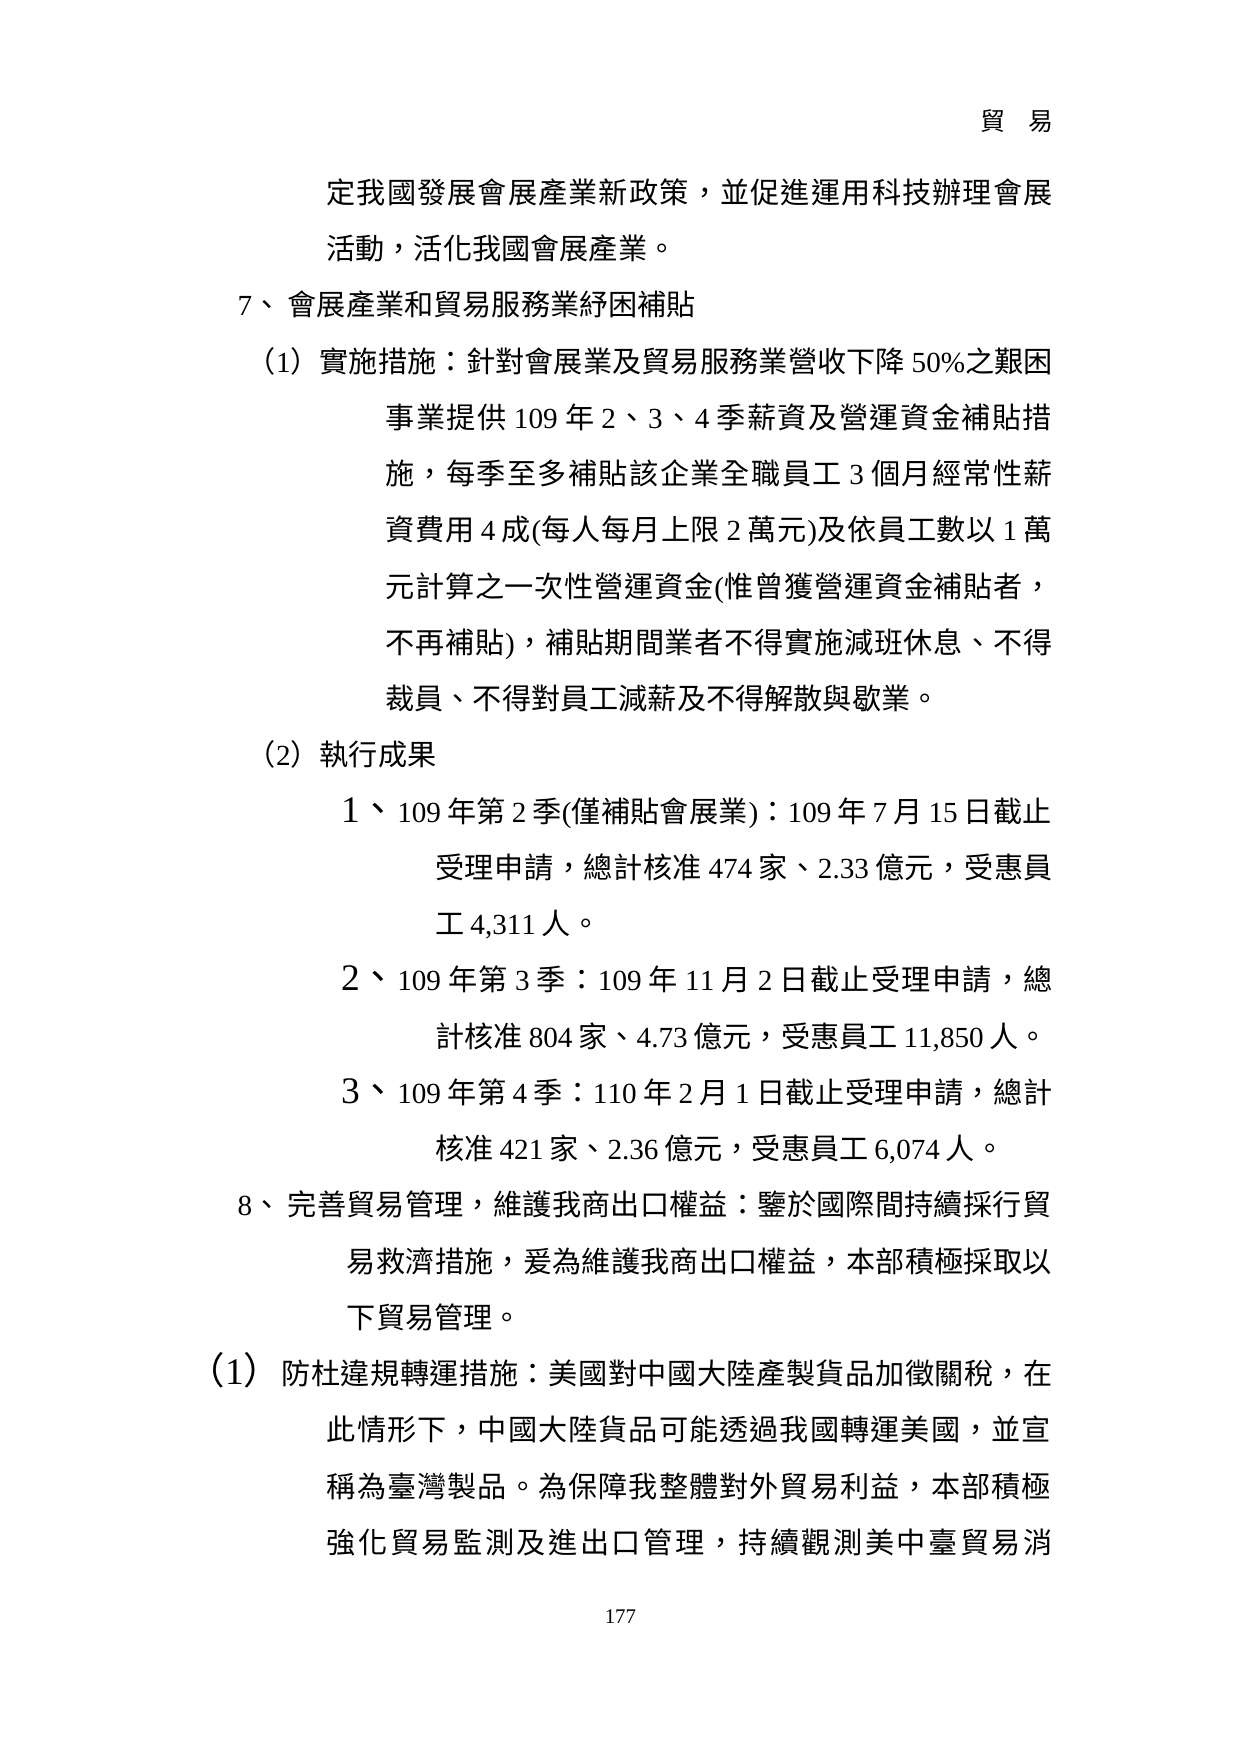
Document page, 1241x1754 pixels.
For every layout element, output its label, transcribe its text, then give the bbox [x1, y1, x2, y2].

list 109年第2季(僅補貼會展業)：109年7月15日截止受理申請，總計核准474家、2.33億元，受惠員工4,311人。 [341, 777, 1053, 946]
list 會展產業和貿易服務業紓困補貼 [237, 271, 1053, 327]
list 防杜違規轉運措施：美國對中國大陸產製貨品加徵關稅，在此情形下，中國大陸貨品可能透過我國轉運美國，並宣稱為臺灣製品。為保障我整體對外貿易利益，本部積極強化貿易監測及進出口管理，持續觀測美中臺貿易消 [187, 1339, 1053, 1564]
list 執行成果 [247, 721, 1053, 777]
list 定我國發展會展產業新政策，並促進運用科技辦理會展活動，活化我國會展產業。 [232, 158, 1053, 271]
list 實施措施：針對會展業及貿易服務業營收下降50%之艱困事業提供109年2、3、4季薪資及營運資金補貼措施，每季至多補貼該企業全職員工3個月經常性薪資費用4成(每人每月上限2萬元)及依員工數以1萬元計算之一次性營運資金(惟曾獲營運資金補貼者，不再補貼)，補貼期間業者不得實施減班休息、不得裁員、不得對員工減薪及不得解散與歇業。 [247, 327, 1053, 721]
list 109年第3季：109年11月2日截止受理申請，總計核准804家、4.73億元，受惠員工11,850人。 [341, 946, 1053, 1058]
list 109年第4季：110年2月1日截止受理申請，總計核准421家、2.36億元，受惠員工6,074人。 [341, 1058, 1053, 1171]
list 完善貿易管理，維護我商出口權益：鑒於國際間持續採行貿易救濟措施，爰為維護我商出口權益，本部積極採取以下貿易管理。 [237, 1171, 1053, 1339]
